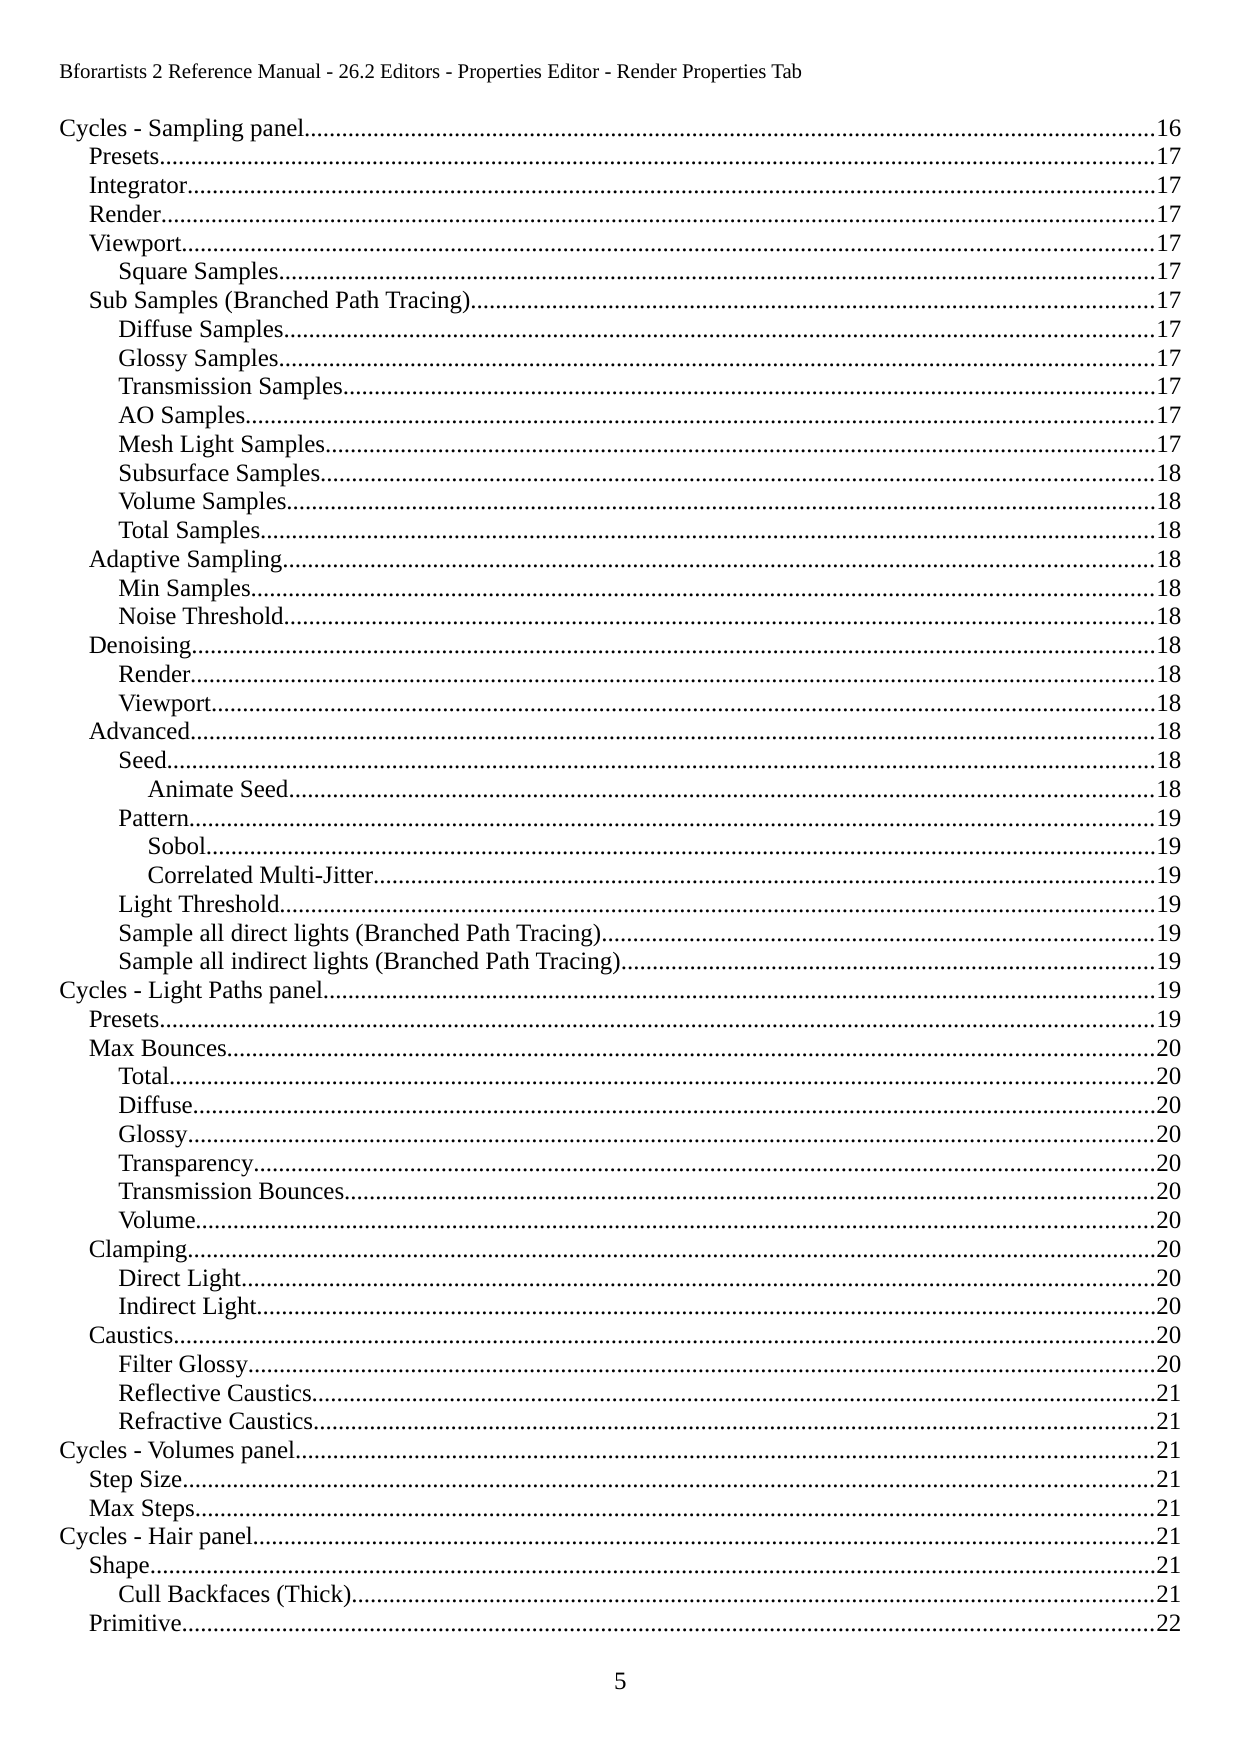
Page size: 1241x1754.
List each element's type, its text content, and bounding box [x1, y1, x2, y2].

text Render 18 [118, 659, 1181, 688]
text Cull Backfaces (Thick) 21 [118, 1579, 1181, 1608]
text Sub Samples (Branched Path Tracing) 17 [88, 285, 1181, 314]
text Clamping 20 [88, 1234, 1181, 1263]
text Correlated Multi-Jitter 19 [147, 860, 1181, 889]
text Animate Seed 18 [147, 774, 1181, 803]
text Cycles - Light Paths panel 19 [59, 975, 1181, 1004]
text Max Bounces 20 [88, 1033, 1181, 1061]
text Transparency 20 [118, 1148, 1181, 1176]
text Subsurface Samples 18 [118, 458, 1181, 486]
text Glossy Samples 17 [118, 343, 1181, 371]
text Diffuse Samples 17 [118, 314, 1181, 343]
text Diffuse 20 [118, 1090, 1181, 1119]
text Reflective Caustics 21 [118, 1378, 1181, 1406]
text AO Samples 17 [118, 400, 1181, 429]
text Primitive 22 [88, 1608, 1181, 1636]
text Volume Samples 18 [118, 486, 1181, 515]
text Mesh Light Samples 17 [118, 429, 1181, 458]
text Seed 18 [118, 745, 1181, 774]
text Glossy 20 [118, 1119, 1181, 1148]
text Sobol 19 [147, 831, 1181, 860]
text Transmission Bounces 20 [118, 1176, 1181, 1205]
text Total 20 [118, 1061, 1181, 1090]
text Advanced 18 [88, 716, 1181, 745]
text Total Samples 18 [118, 515, 1181, 544]
text Viewport 17 [88, 228, 1181, 256]
text Cycles - Sampling panel 16 [59, 113, 1181, 141]
text Direct Light 20 [118, 1263, 1181, 1291]
text Adaptive Sampling 18 [88, 544, 1181, 573]
text Volume 20 [118, 1205, 1181, 1234]
text Integrator 17 [88, 170, 1181, 199]
text Cycles - Hair panel 21 [59, 1521, 1181, 1550]
text Render 17 [88, 199, 1181, 228]
text Shape 21 [88, 1550, 1181, 1579]
text Caustics 20 [88, 1320, 1181, 1349]
text Viewport 18 [118, 688, 1181, 716]
text Step Size 21 [88, 1464, 1181, 1493]
text Sample all indirect lights (Branched Path Tracing) 19 [118, 946, 1181, 975]
text Square Samples 17 [118, 256, 1181, 285]
text Refractive Caustics 21 [118, 1406, 1181, 1435]
text Transmission Samples 17 [118, 371, 1181, 400]
text Cycles - Volumes panel 21 [59, 1435, 1181, 1464]
text Presets 17 [88, 141, 1181, 170]
text Light Threshold 19 [118, 889, 1181, 918]
text Noise Threshold 18 [118, 601, 1181, 630]
text Max Steps 21 [88, 1493, 1181, 1521]
text Denoising 18 [88, 630, 1181, 659]
text Indirect Light 20 [118, 1291, 1181, 1320]
text Pattern 19 [118, 803, 1181, 831]
text Sample all direct lights (Branched Path Tracing) 19 [118, 918, 1181, 946]
text Min Samples 18 [118, 573, 1181, 601]
text Filter Glossy 20 [118, 1349, 1181, 1378]
text Presets 19 [88, 1004, 1181, 1033]
